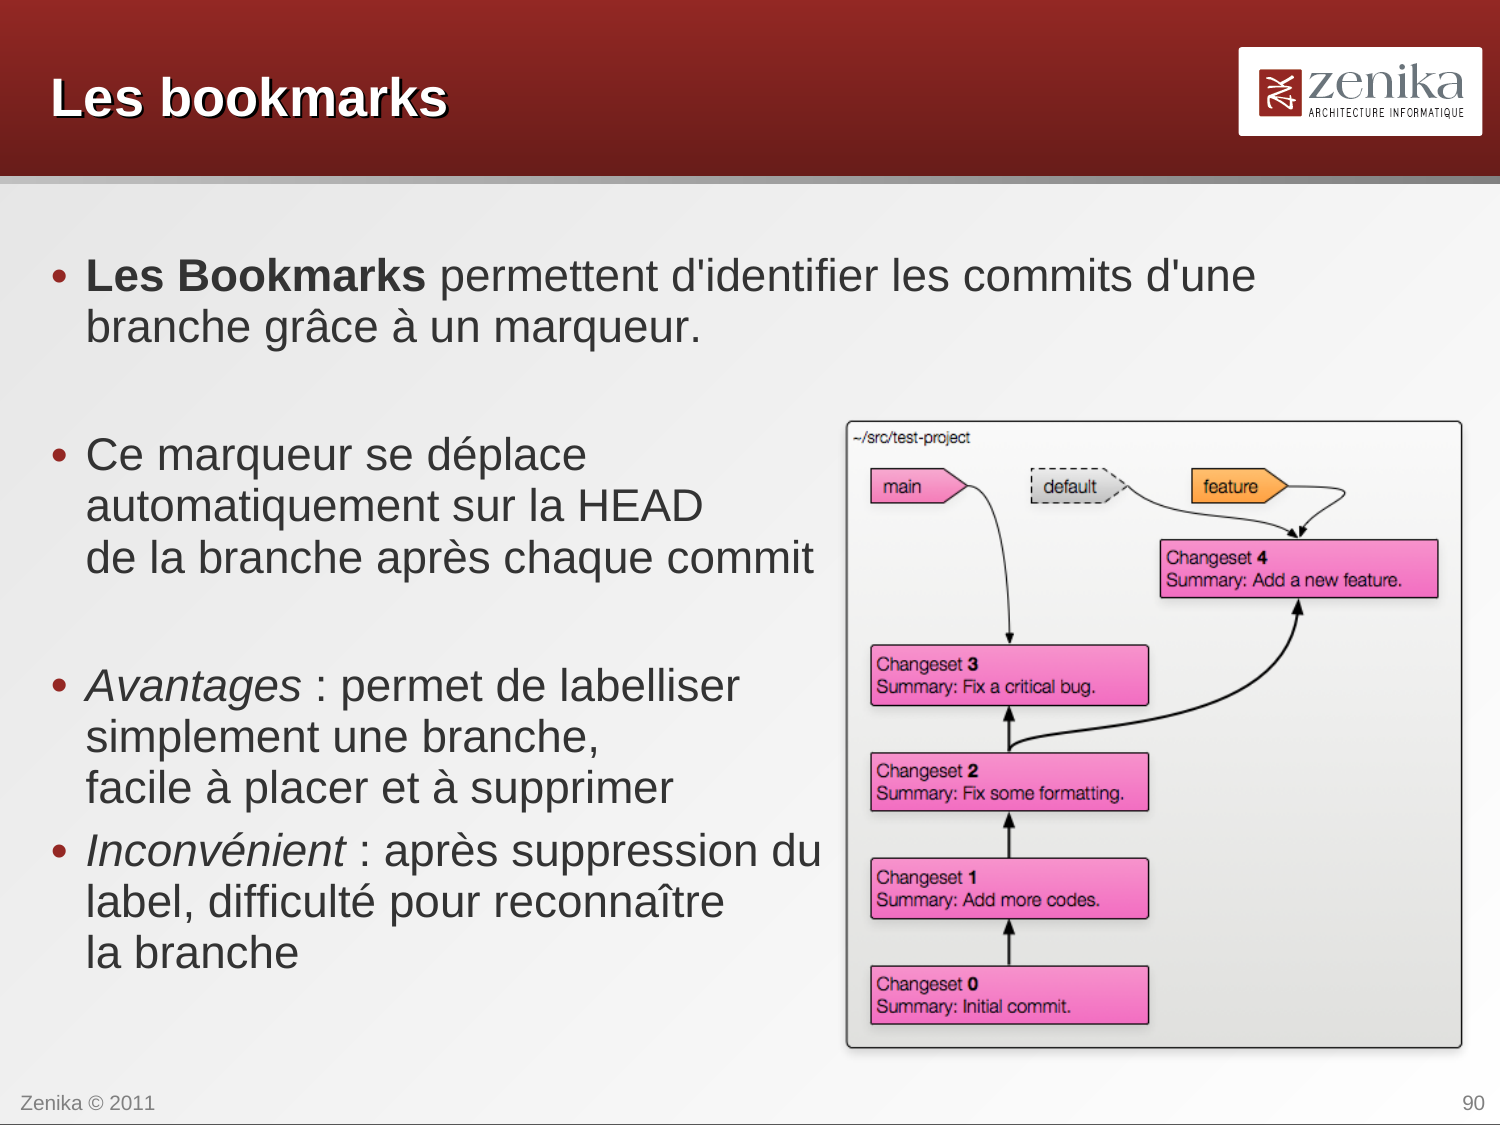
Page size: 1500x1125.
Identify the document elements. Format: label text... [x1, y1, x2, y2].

picture [1257, 58, 1464, 125]
picture [743, 405, 1500, 1063]
list Les Bookmarks permettent d'identifier les commits d'une branche grâce à un marqueur. Ce marqueur se déplace automatiquement sur la HEAD de la branche après chaque commit Avantages : permet de labelliser simplement une branche, facile à placer et à supprimer Inconvénient : après suppression du label, difficulté pour reconnaître la branche [50, 249, 1435, 1064]
title Les bookmarks [50, 22, 1206, 172]
